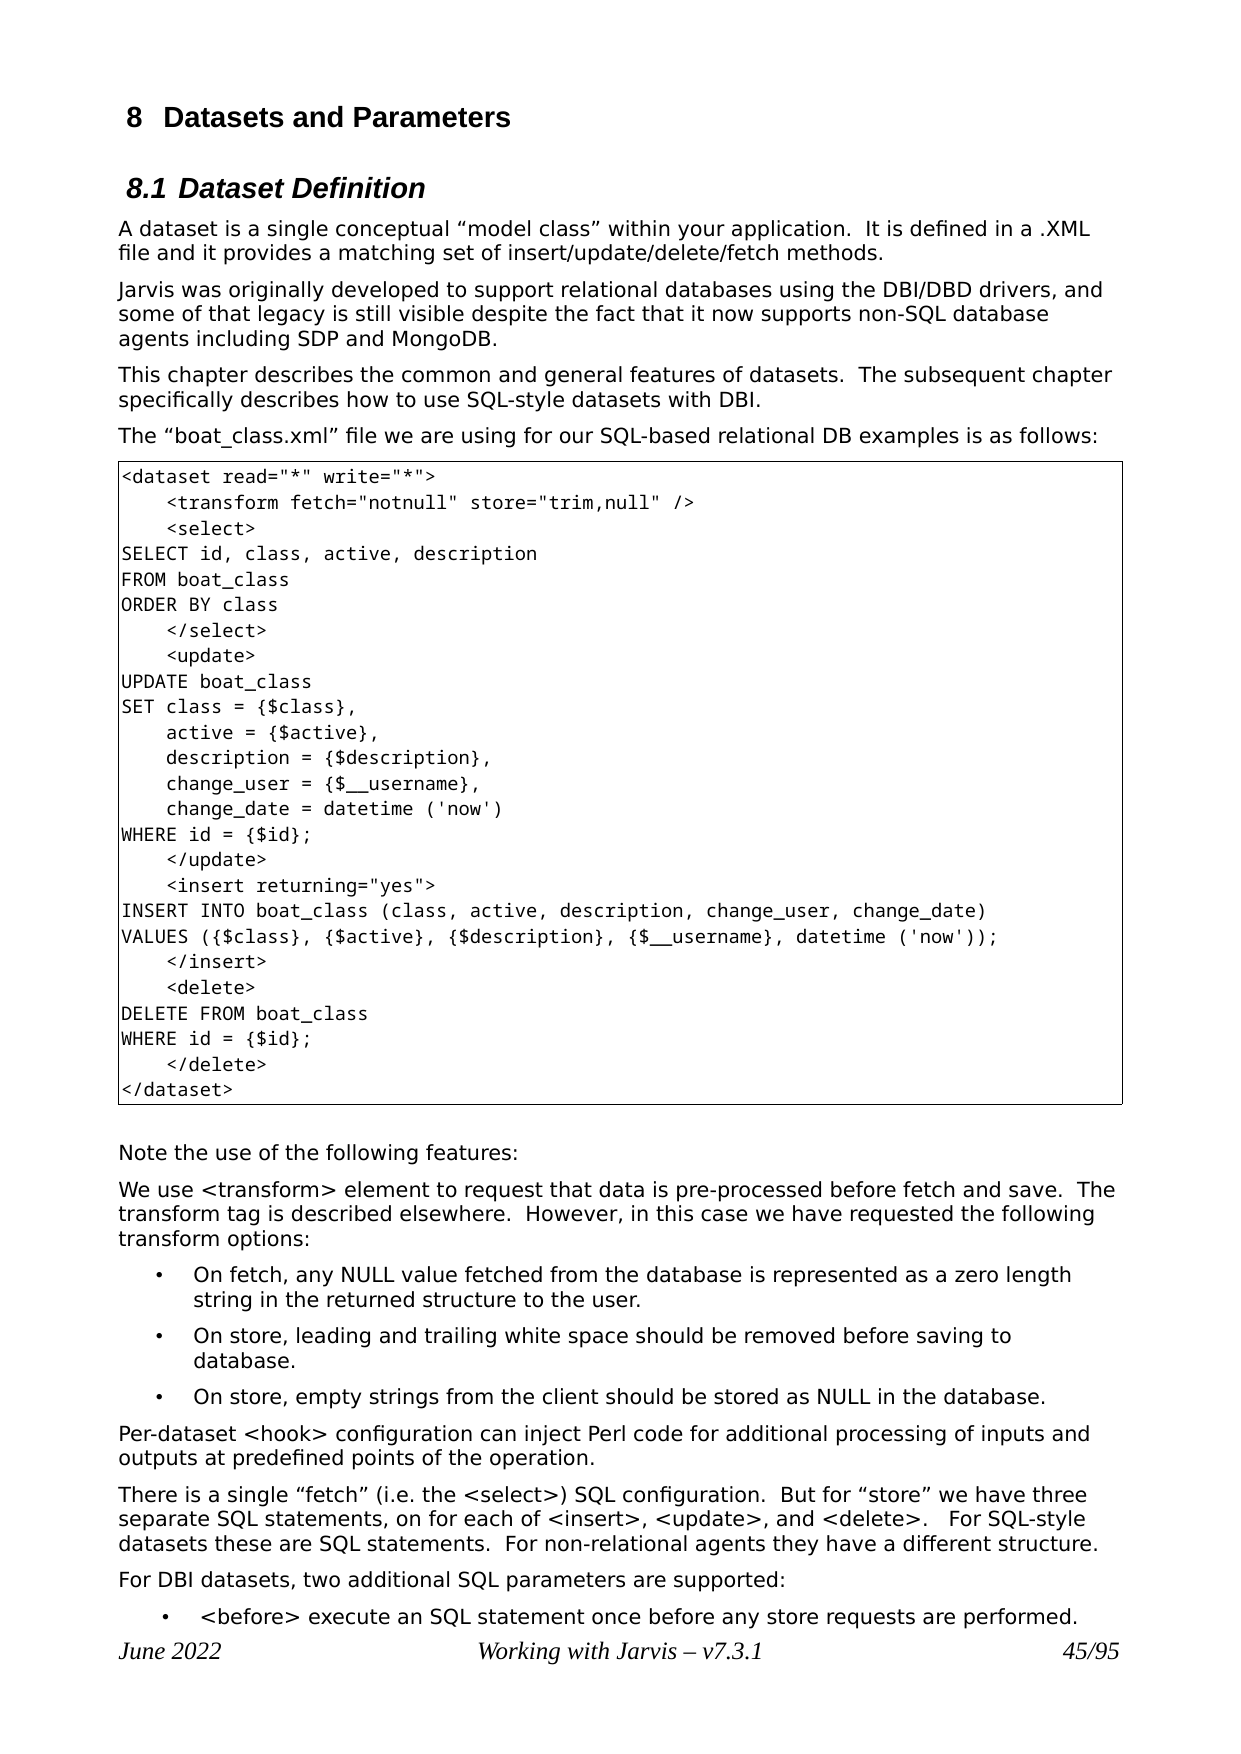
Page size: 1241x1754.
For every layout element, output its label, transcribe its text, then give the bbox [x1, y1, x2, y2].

text There is a single “fetch” (i.e. the <select>) SQL configuration. But for “store” we have three separate SQL statements, on for each of <insert>, <update>, and <delete>. For SQL-style datasets these are SQL statements. For non-relational agents they have a different structure. [118, 1483, 1122, 1556]
text FROM boat_class [119, 563, 1122, 589]
text SELECT id, class, active, description [119, 538, 1122, 563]
text ORDER BY class [119, 589, 1122, 614]
list On store, empty strings from the client should be stored as NULL in the database. [156, 1385, 1122, 1410]
text change_user = {$__username}, [119, 767, 1122, 793]
text <insert returning="yes"> [119, 869, 1122, 895]
text <update> [119, 640, 1122, 665]
text description = {$description}, [119, 742, 1122, 767]
text Per-dataset <hook> configuration can inject Perl code for additional processing of inputs and outputs at predefined points of the operation. [118, 1422, 1122, 1471]
text This chapter describes the common and general features of datasets. The subsequent chapter specifically describes how to use SQL-style datasets with DBI. [118, 363, 1122, 412]
text Jarvis was originally developed to support relational databases using the DBI/DBD drivers, and some of that legacy is still visible despite the fact that it now supports non-SQL database agents including SDP and MongoDB. [118, 278, 1122, 351]
text WHERE id = {$id}; [119, 818, 1122, 844]
text active = {$active}, [119, 716, 1122, 742]
text </insert> [119, 946, 1122, 972]
subtitle Datasets and Parameters [118, 100, 1122, 133]
text DELETE FROM boat_class [119, 997, 1122, 1023]
text <transform fetch="notnull" store="trim,null" /> [119, 487, 1122, 512]
text <delete> [119, 972, 1122, 997]
text The “boat_class.xml” file we are using for our SQL-based relational DB examples is as follows: [118, 424, 1122, 449]
text change_date = datetime ('now') [119, 793, 1122, 818]
text For DBI datasets, two additional SQL parameters are supported: [118, 1568, 1122, 1593]
text Note the use of the following features: [118, 1141, 1122, 1166]
list <before> execute an SQL statement once before any store requests are performed. [162, 1605, 1122, 1629]
text </delete> [119, 1048, 1122, 1074]
text We use <transform> element to request that data is pre-processed before fetch and save. The transform tag is described elsewhere. However, in this case we have requested the following transform options: [118, 1178, 1122, 1251]
text UPDATE boat_class [119, 665, 1122, 691]
text <dataset read="*" write="*"> [119, 462, 1122, 487]
list On fetch, any NULL value fetched from the database is represented as a zero length string in the returned structure to the user. [156, 1263, 1122, 1312]
text </update> [119, 844, 1122, 869]
text <select> [119, 512, 1122, 538]
subtitle Dataset Definition [118, 171, 1122, 204]
text SET class = {$class}, [119, 691, 1122, 716]
text </select> [119, 614, 1122, 640]
list On store, leading and trailing white space should be removed before saving to database. [156, 1324, 1122, 1373]
text A dataset is a single conceptual “model class” within your application. It is defined in a .XML file and it provides a matching set of insert/update/delete/fetch methods. [118, 217, 1122, 266]
text INSERT INTO boat_class (class, active, description, change_user, change_date) [119, 895, 1122, 921]
text WHERE id = {$id}; [119, 1023, 1122, 1048]
text </dataset> [119, 1074, 1122, 1104]
text VALUES ({$class}, {$active}, {$description}, {$__username}, datetime ('now')); [119, 921, 1122, 946]
